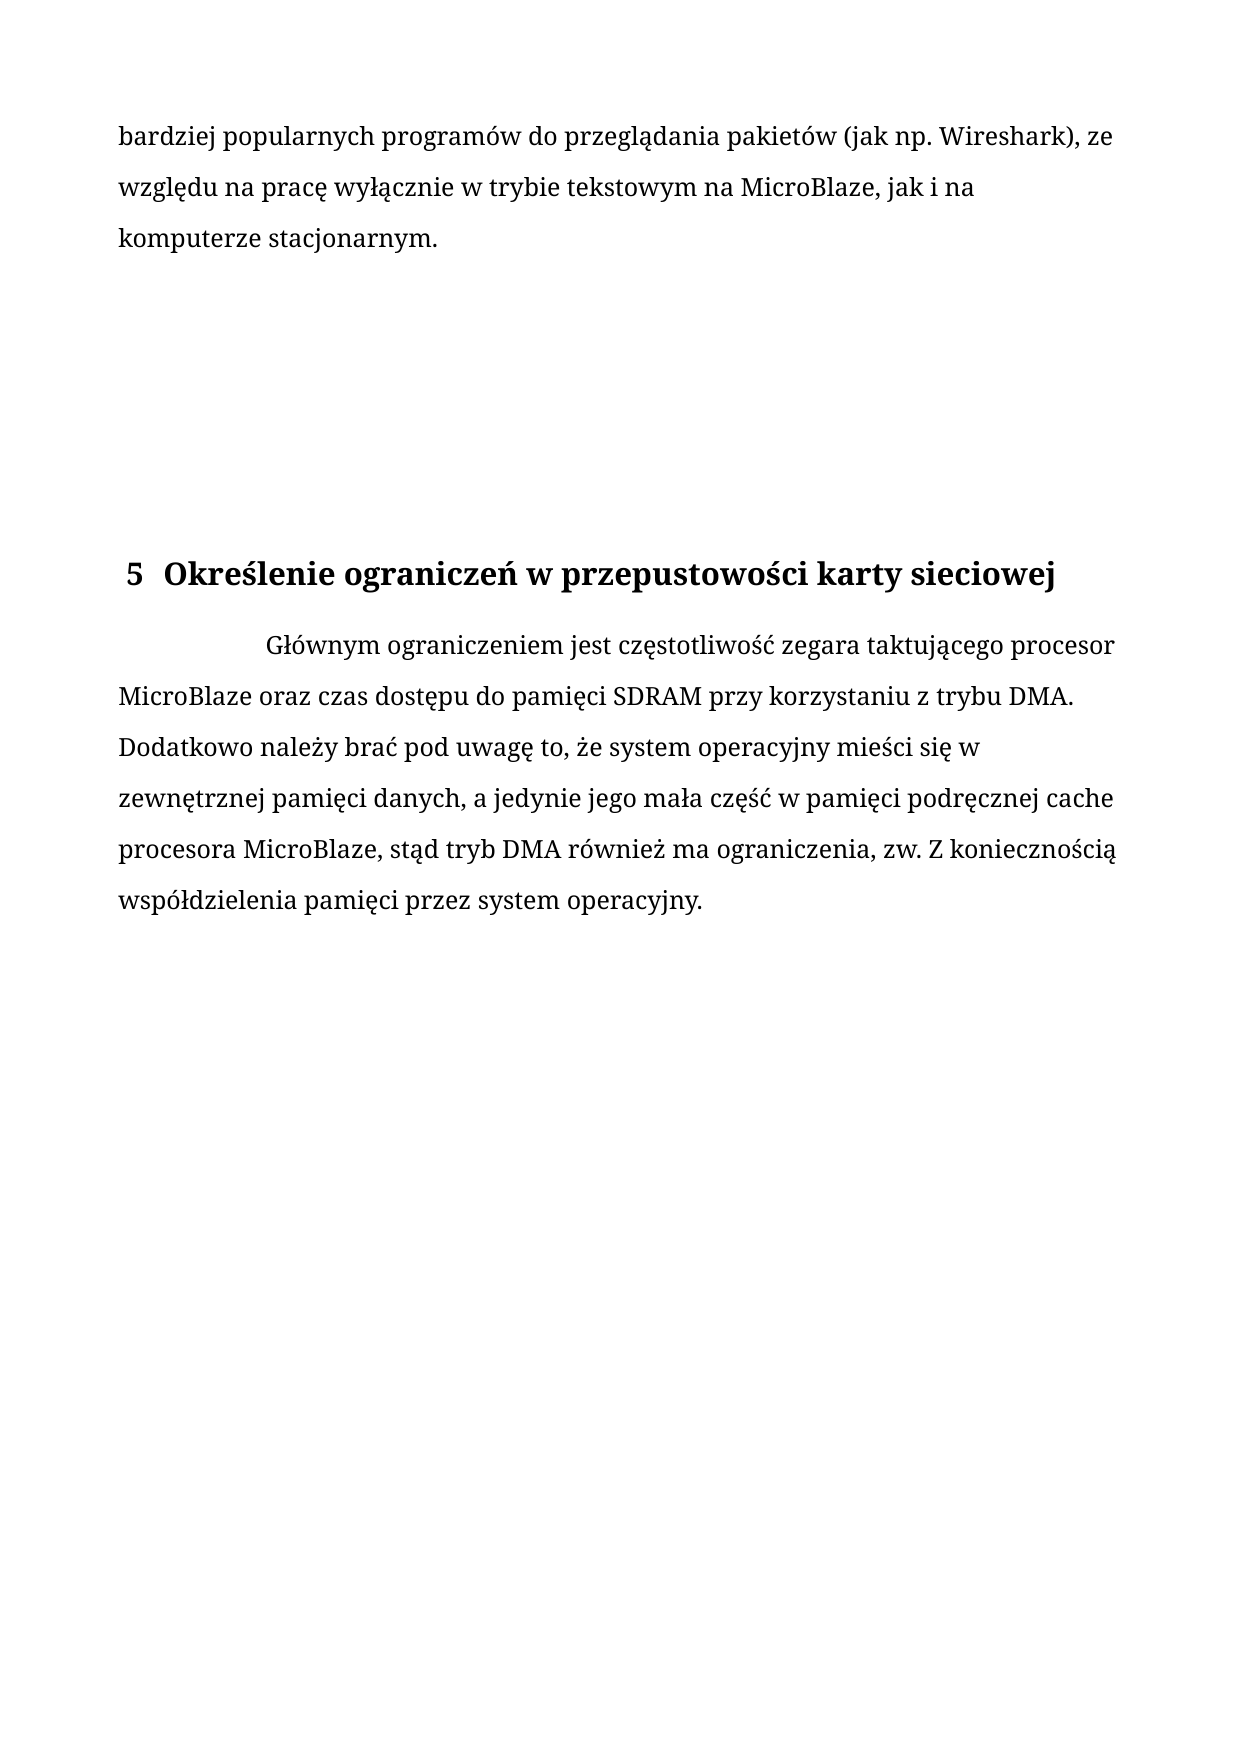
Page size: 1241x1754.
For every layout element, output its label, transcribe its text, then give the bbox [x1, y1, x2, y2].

text bardziej popularnych programów do przeglądania pakietów (jak np. Wireshark), ze względu na pracę wyłącznie w trybie tekstowym na MicroBlaze, jak i na komputerze stacjonarnym. [118, 118, 1122, 254]
text Głównym ograniczeniem jest częstotliwość zegara taktującego procesor MicroBlaze oraz czas dostępu do pamięci SDRAM przy korzystaniu z trybu DMA. Dodatkowo należy brać pod uwagę to, że system operacyjny mieści się w zewnętrznej pamięci danych, a jedynie jego mała część w pamięci podręcznej cache procesora MicroBlaze, stąd tryb DMA również ma ograniczenia, zw. Z koniecznością współdzielenia pamięci przez system operacyjny. [118, 628, 1122, 917]
subtitle Określenie ograniczeń w przepustowości karty sieciowej [118, 551, 1122, 594]
